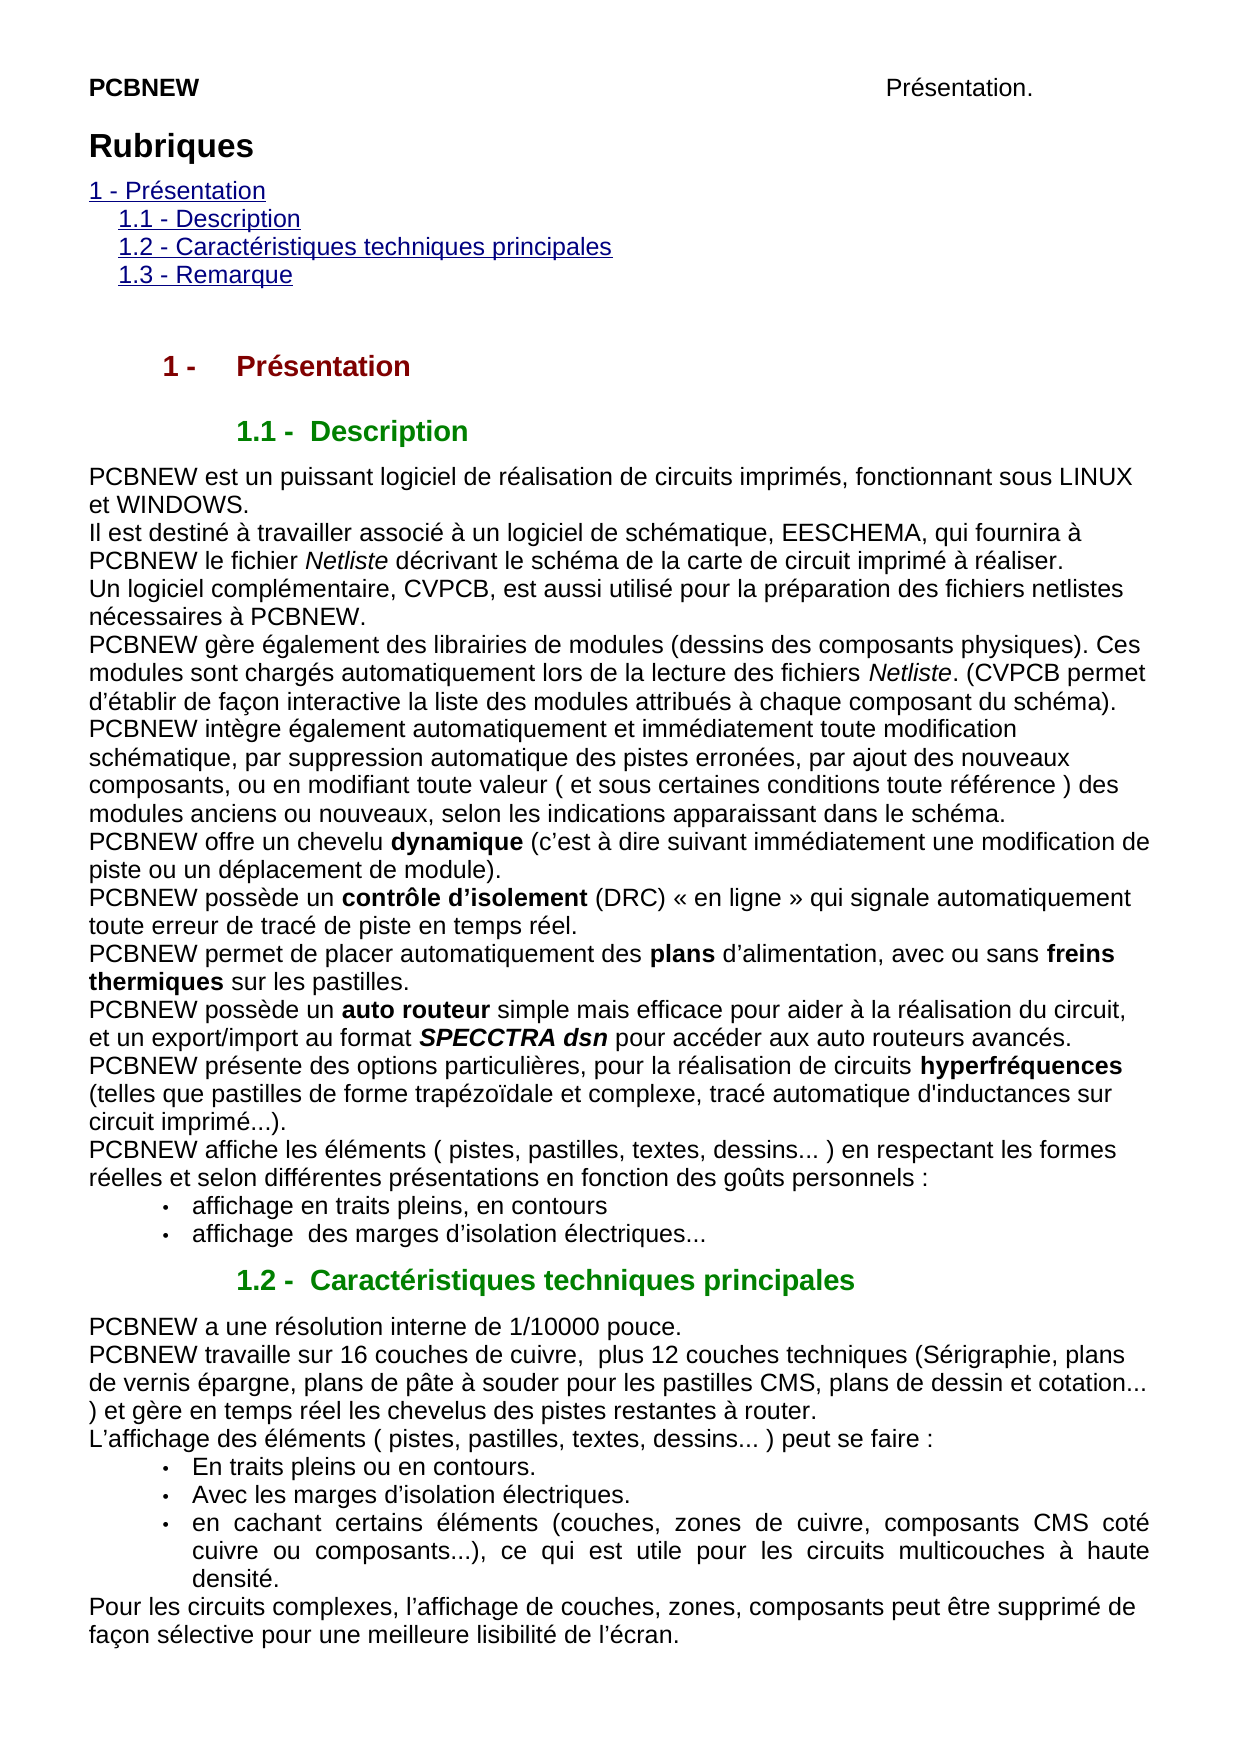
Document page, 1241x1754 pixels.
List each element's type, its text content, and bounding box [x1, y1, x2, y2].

list affichage des marges d’isolation électriques... [162, 1220, 1152, 1248]
text PCBNEW présente des options particulières, pour la réalisation de circuits hyperfréquences (telles que pastilles de forme trapézoïdale et complexe, tracé automatique d'inductances sur circuit imprimé...). [88, 1052, 1152, 1136]
text Pour les circuits complexes, l’affichage de couches, zones, composants peut être supprimé de façon sélective pour une meilleure lisibilité de l’écran. [88, 1593, 1152, 1649]
subtitle Présentation [88, 349, 1152, 382]
list affichage en traits pleins, en contours [162, 1192, 1152, 1220]
text PCBNEW intègre également automatiquement et immédiatement toute modification schématique, par suppression automatique des pistes erronées, par ajout des nouveaux composants, ou en modifiant toute valeur ( et sous certaines conditions toute référence ) des modules anciens ou nouveaux, selon les indications apparaissant dans le schéma. [88, 715, 1152, 827]
text PCBNEW affiche les éléments ( pistes, pastilles, textes, dessins... ) en respectant les formes réelles et selon différentes présentations en fonction des goûts personnels : [88, 1136, 1152, 1192]
subtitle Caractéristiques techniques principales [162, 1264, 1152, 1297]
text Il est destiné à travailler associé à un logiciel de schématique, EESCHEMA, qui fournira à PCBNEW le fichier Netliste décrivant le schéma de la carte de circuit imprimé à réaliser. [88, 519, 1152, 575]
text PCBNEW gère également des librairies de modules (dessins des composants physiques). Ces modules sont chargés automatiquement lors de la lecture des fichiers Netliste. (CVPCB permet d’établir de façon interactive la liste des modules attribués à chaque composant du schéma). [88, 631, 1152, 715]
text PCBNEW offre un chevelu dynamique (c’est à dire suivant immédiatement une modification de piste ou un déplacement de module). [88, 827, 1152, 883]
list en cachant certains éléments (couches, zones de cuivre, composants CMS coté cuivre ou composants...), ce qui est utile pour les circuits multicouches à haute densité. [162, 1509, 1152, 1593]
text PCBNEW possède un contrôle d’isolement (DRC) « en ligne » qui signale automatiquement toute erreur de tracé de piste en temps réel. [88, 883, 1152, 939]
text PCBNEW possède un auto routeur simple mais efficace pour aider à la réalisation du circuit, et un export/import au format SPECCTRA dsn pour accéder aux auto routeurs avancés. [88, 996, 1152, 1052]
list En traits pleins ou en contours. [162, 1453, 1152, 1481]
list Avec les marges d’isolation électriques. [162, 1481, 1152, 1509]
text L’affichage des éléments ( pistes, pastilles, textes, dessins... ) peut se faire : [88, 1425, 1152, 1453]
text 1.2 - Caractéristiques techniques principales [118, 233, 1152, 261]
text Un logiciel complémentaire, CVPCB, est aussi utilisé pour la préparation des fichiers netlistes nécessaires à PCBNEW. [88, 575, 1152, 631]
text 1.1 - Description [118, 205, 1152, 233]
subtitle Rubriques [88, 127, 1152, 164]
text PCBNEW permet de placer automatiquement des plans d’alimentation, avec ou sans freins thermiques sur les pastilles. [88, 939, 1152, 996]
text PCBNEW travaille sur 16 couches de cuivre, plus 12 couches techniques (Sérigraphie, plans de vernis épargne, plans de pâte à souder pour les pastilles CMS, plans de dessin et cotation... ) et gère en temps réel les chevelus des pistes restantes à router. [88, 1341, 1152, 1425]
text PCBNEW a une résolution interne de 1/10000 pouce. [88, 1313, 1152, 1341]
text PCBNEW est un puissant logiciel de réalisation de circuits imprimés, fonctionnant sous LINUX et WINDOWS. [88, 463, 1152, 519]
text 1.3 - Remarque [118, 261, 1152, 289]
subtitle Description [162, 414, 1152, 447]
text 1 - Présentation [88, 177, 1152, 205]
